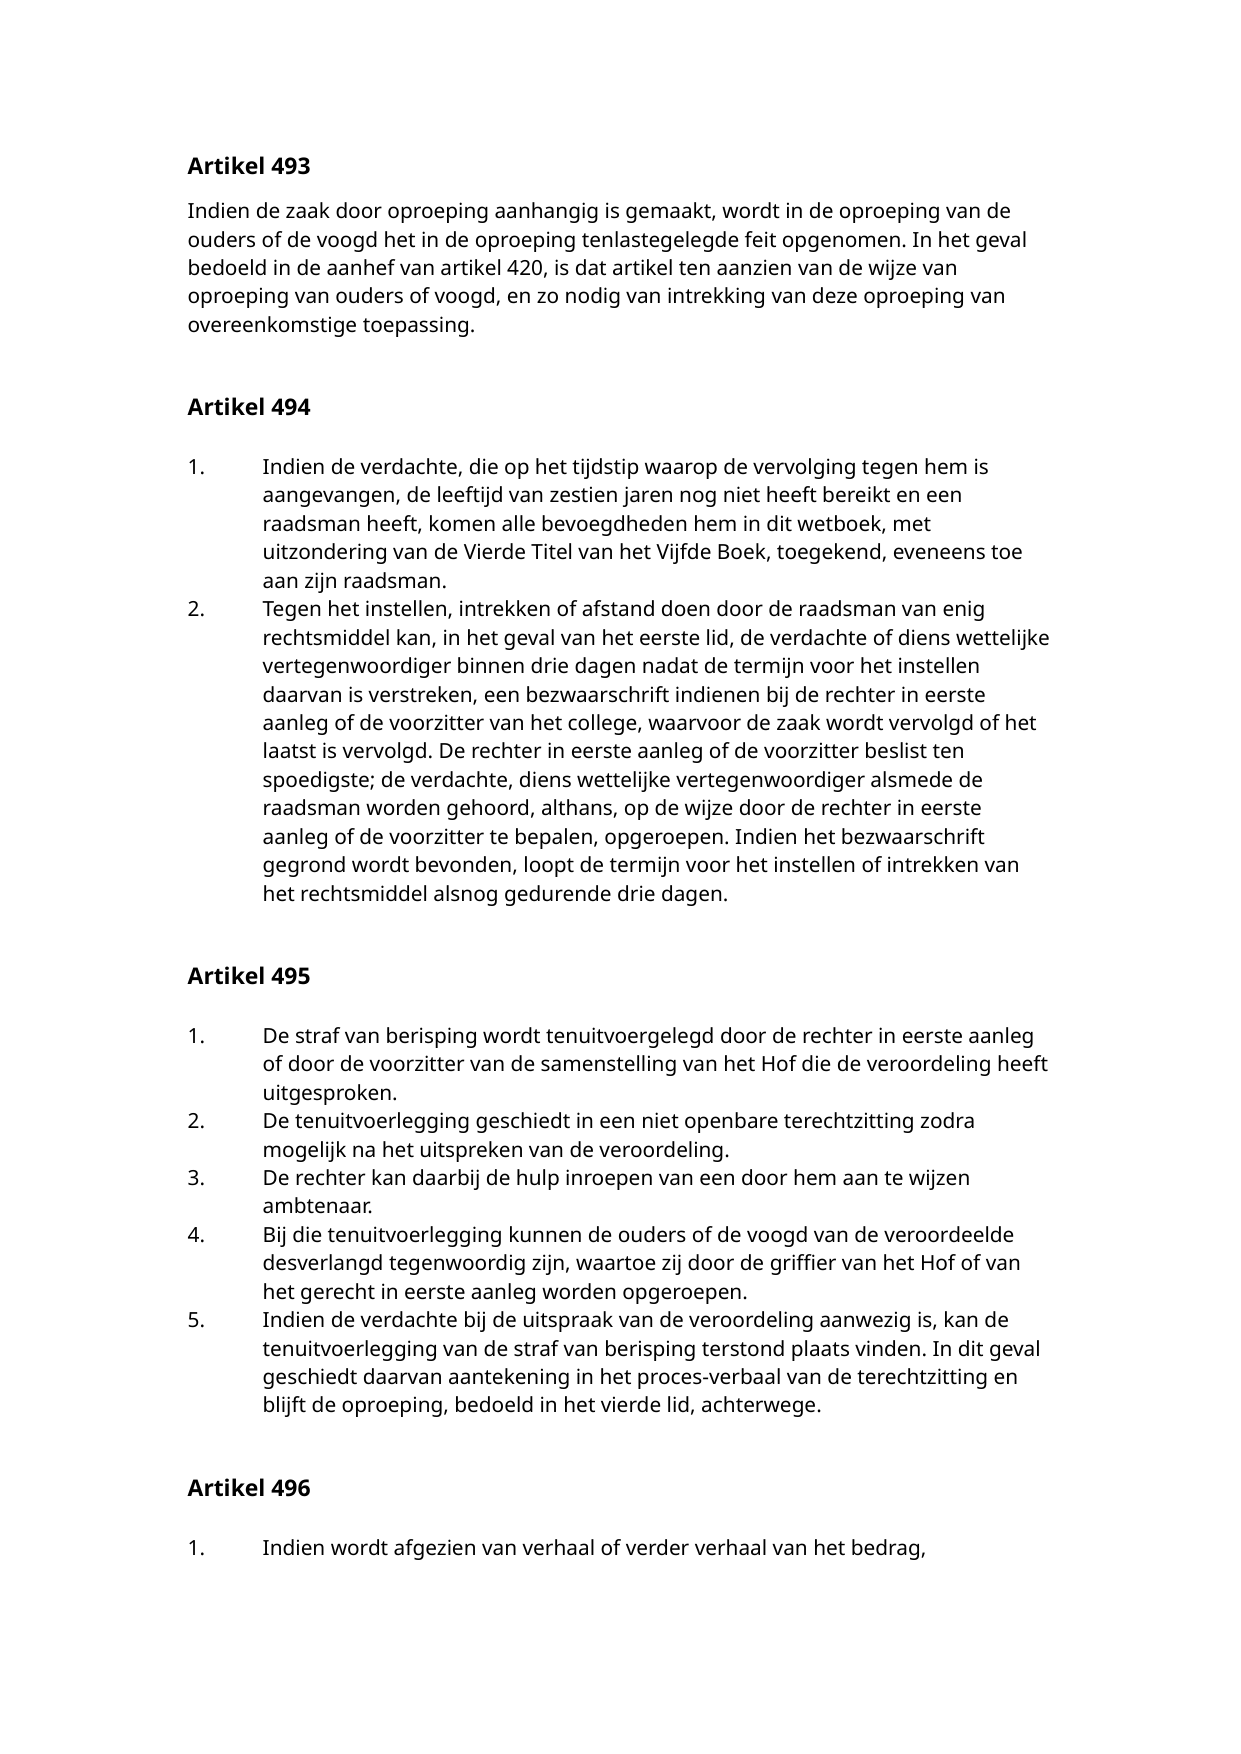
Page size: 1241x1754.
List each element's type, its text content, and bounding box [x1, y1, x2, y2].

subtitle Artikel 493 [187, 150, 1053, 181]
list De rechter kan daarbij de hulp inroepen van een door hem aan te wijzen ambtenaar. [187, 1163, 1053, 1220]
list Tegen het instellen, intrekken of afstand doen door de raadsman van enig rechtsmiddel kan, in het geval van het eerste lid, de verdachte of diens wettelijke vertegenwoordiger binnen drie dagen nadat de termijn voor het instellen daarvan is verstreken, een bezwaarschrift indienen bij de rechter in eerste aanleg of de voorzitter van het college, waarvoor de zaak wordt vervolgd of het laatst is vervolgd. De rechter in eerste aanleg of de voorzitter beslist ten spoedigste; de verdachte, diens wettelijke vertegenwoordiger alsmede de raadsman worden gehoord, althans, op de wijze door de rechter in eerste aanleg of de voorzitter te bepalen, opgeroepen. Indien het bezwaarschrift gegrond wordt bevonden, loopt de termijn voor het instellen of intrekken van het rechtsmiddel alsnog gedurende drie dagen. [187, 594, 1053, 907]
list Indien de verdachte, die op het tijdstip waarop de vervolging tegen hem is aangevangen, de leeftijd van zestien jaren nog niet heeft bereikt en een raadsman heeft, komen alle bevoegdheden hem in dit wetboek, met uitzondering van de Vierde Titel van het Vijfde Boek, toegekend, eveneens toe aan zijn raadsman. [187, 452, 1053, 594]
list De straf van berisping wordt tenuitvoergelegd door de rechter in eerste aanleg of door de voorzitter van de samenstelling van het Hof die de veroordeling heeft uitgesproken. [187, 1021, 1053, 1106]
subtitle Artikel 495 [187, 960, 1053, 991]
list Bij die tenuitvoerlegging kunnen de ouders of de voogd van de veroordeelde desverlangd tegenwoordig zijn, waartoe zij door de griffier van het Hof of van het gerecht in eerste aanleg worden opgeroepen. [187, 1220, 1053, 1305]
subtitle Artikel 494 [187, 391, 1053, 422]
list Indien de verdachte bij de uitspraak van de veroordeling aanwezig is, kan de tenuitvoerlegging van de straf van berisping terstond plaats vinden. In dit geval geschiedt daarvan aantekening in het proces-verbaal van de terechtzitting en blijft de oproeping, bedoeld in het vierde lid, achterwege. [187, 1305, 1053, 1419]
subtitle Artikel 496 [187, 1472, 1053, 1503]
list Indien wordt afgezien van verhaal of verder verhaal van het bedrag, [187, 1533, 1053, 1561]
text Indien de zaak door oproeping aanhangig is gemaakt, wordt in de oproeping van de ouders of de voogd het in de oproeping tenlastegelegde feit opgenomen. In het geval bedoeld in de aanhef van artikel 420, is dat artikel ten aanzien van de wijze van oproeping van ouders of voogd, en zo nodig van intrekking van deze oproeping van overeenkomstige toepassing. [187, 196, 1053, 338]
list De tenuitvoerlegging geschiedt in een niet openbare terechtzitting zodra mogelijk na het uitspreken van de veroordeling. [187, 1106, 1053, 1163]
